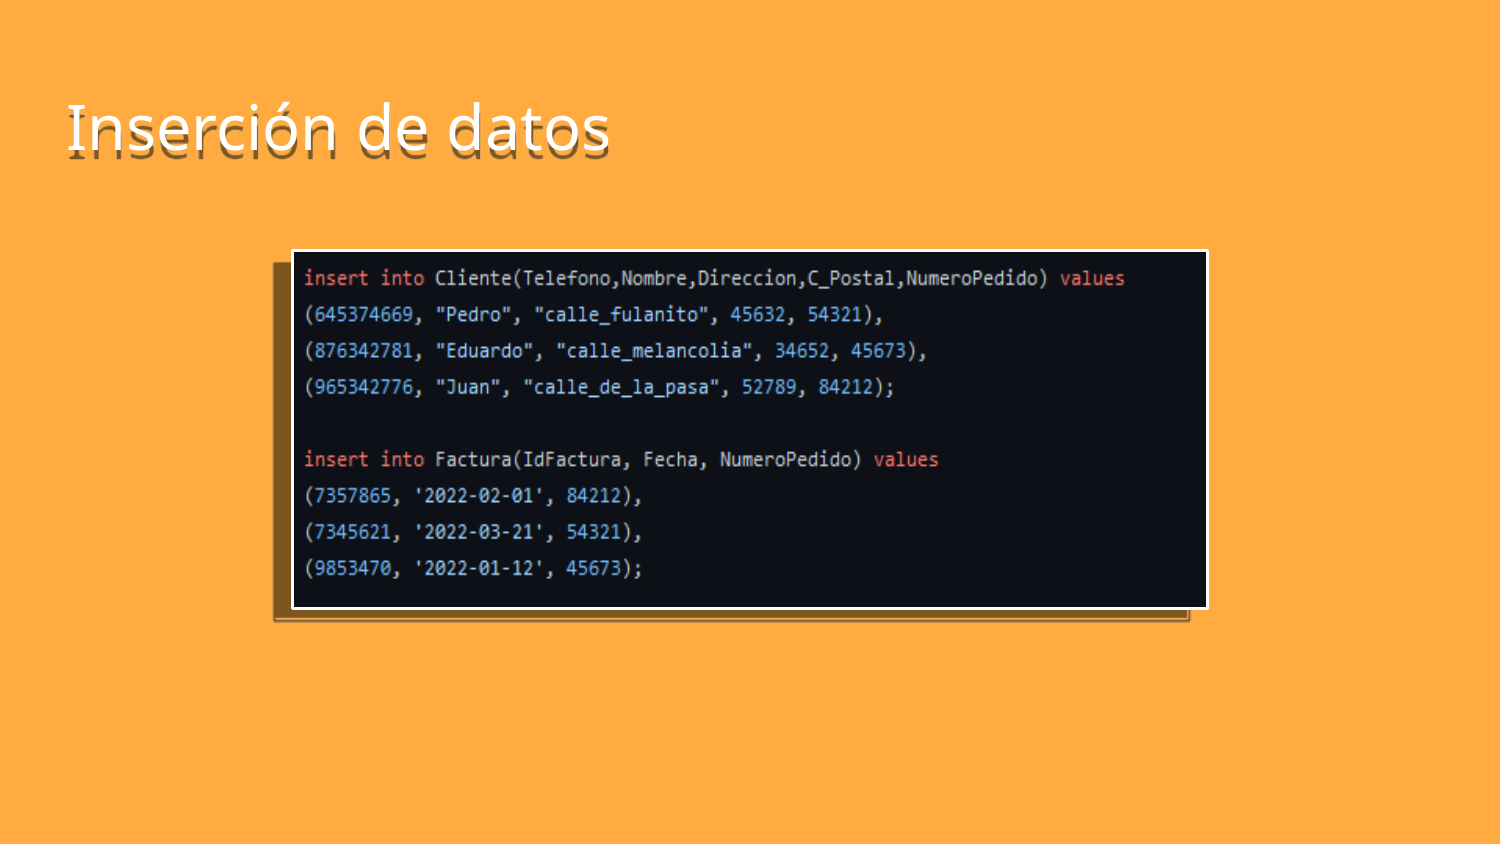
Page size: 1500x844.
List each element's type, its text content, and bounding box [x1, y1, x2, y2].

title Inserción de datos [51, 72, 1449, 167]
picture [293, 252, 1207, 608]
